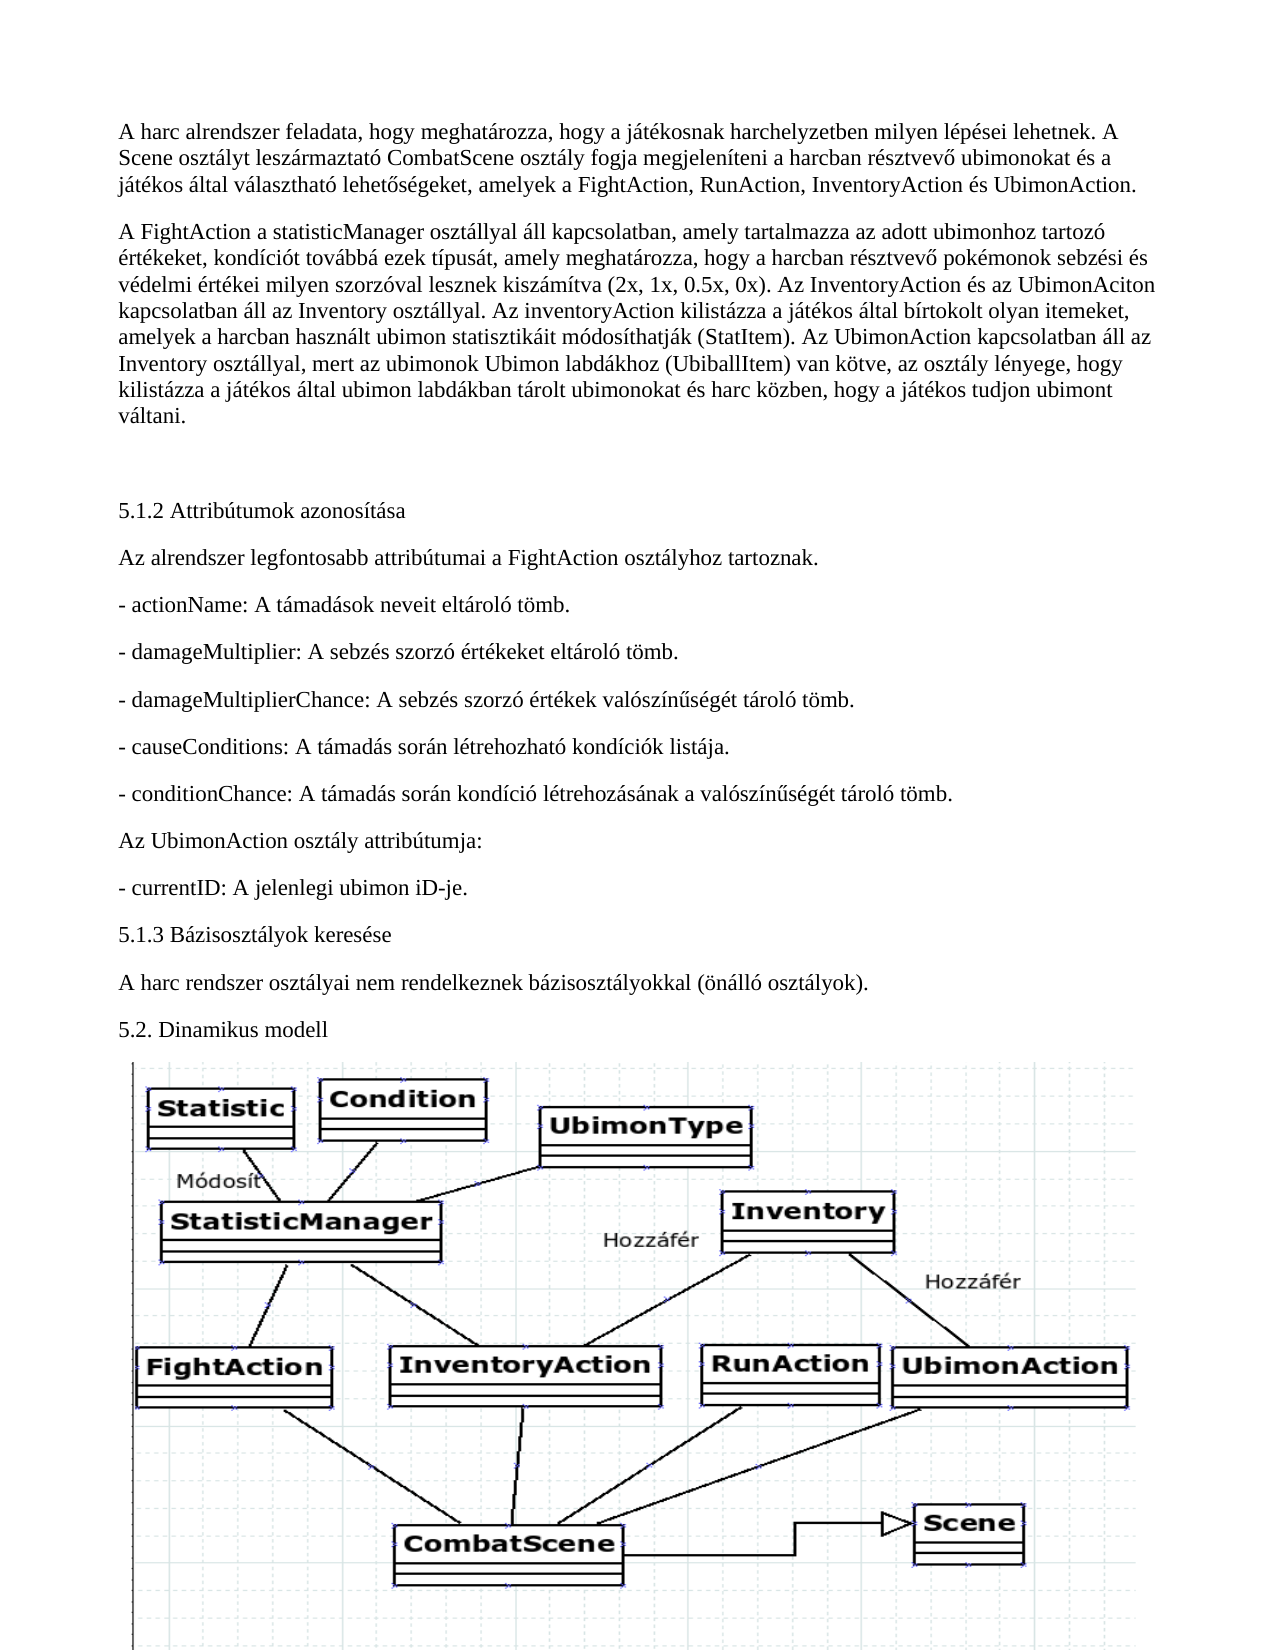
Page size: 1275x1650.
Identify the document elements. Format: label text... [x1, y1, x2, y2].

text Az UbimonAction osztály attribútumja: [118, 827, 1157, 853]
text - damageMultiplierChance: A sebzés szorzó értékek valószínűségét tároló tömb. [118, 686, 1157, 712]
text A FightAction a statisticManager osztállyal áll kapcsolatban, amely tartalmazza az adott ubimonhoz tartozó értékeket, kondíciót továbbá ezek típusát, amely meghatározza, hogy a harcban résztvevő pokémonok sebzési és védelmi értékei milyen szorzóval lesznek kiszámítva (2x, 1x, 0.5x, 0x). Az InventoryAction és az UbimonAciton kapcsolatban áll az Inventory osztállyal. Az inventoryAction kilistázza a játékos által bírtokolt olyan itemeket, amelyek a harcban használt ubimon statisztikáit módosíthatják (StatItem). Az UbimonAction kapcsolatban áll az Inventory osztállyal, mert az ubimonok Ubimon labdákhoz (UbiballItem) van kötve, az osztály lényege, hogy kilistázza a játékos által ubimon labdákban tárolt ubimonokat és harc közben, hogy a játékos tudjon ubimont váltani. [118, 218, 1157, 429]
text - conditionChance: A támadás során kondíció létrehozásának a valószínűségét tároló tömb. [118, 780, 1157, 806]
text 5.1.2 Attribútumok azonosítása [118, 497, 1157, 523]
text - currentID: A jelenlegi ubimon iD-je. [118, 874, 1157, 901]
picture [131, 1062, 1136, 1650]
text Az alrendszer legfontosabb attribútumai a FightAction osztályhoz tartoznak. [118, 544, 1157, 570]
text - damageMultiplier: A sebzés szorzó értékeket eltároló tömb. [118, 638, 1157, 665]
text A harc alrendszer feladata, hogy meghatározza, hogy a játékosnak harchelyzetben milyen lépései lehetnek. A Scene osztályt leszármaztató CombatScene osztály fogja megjeleníteni a harcban résztvevő ubimonokat és a játékos által választható lehetőségeket, amelyek a FightAction, RunAction, InventoryAction és UbimonAction. [118, 118, 1157, 197]
text 5.2. Dinamikus modell [118, 1016, 1157, 1042]
text - causeConditions: A támadás során létrehozható kondíciók listája. [118, 733, 1157, 759]
text - actionName: A támadások neveit eltároló tömb. [118, 591, 1157, 618]
text A harc rendszer osztályai nem rendelkeznek bázisosztályokkal (önálló osztályok). [118, 969, 1157, 995]
text 5.1.3 Bázisosztályok keresése [118, 922, 1157, 948]
